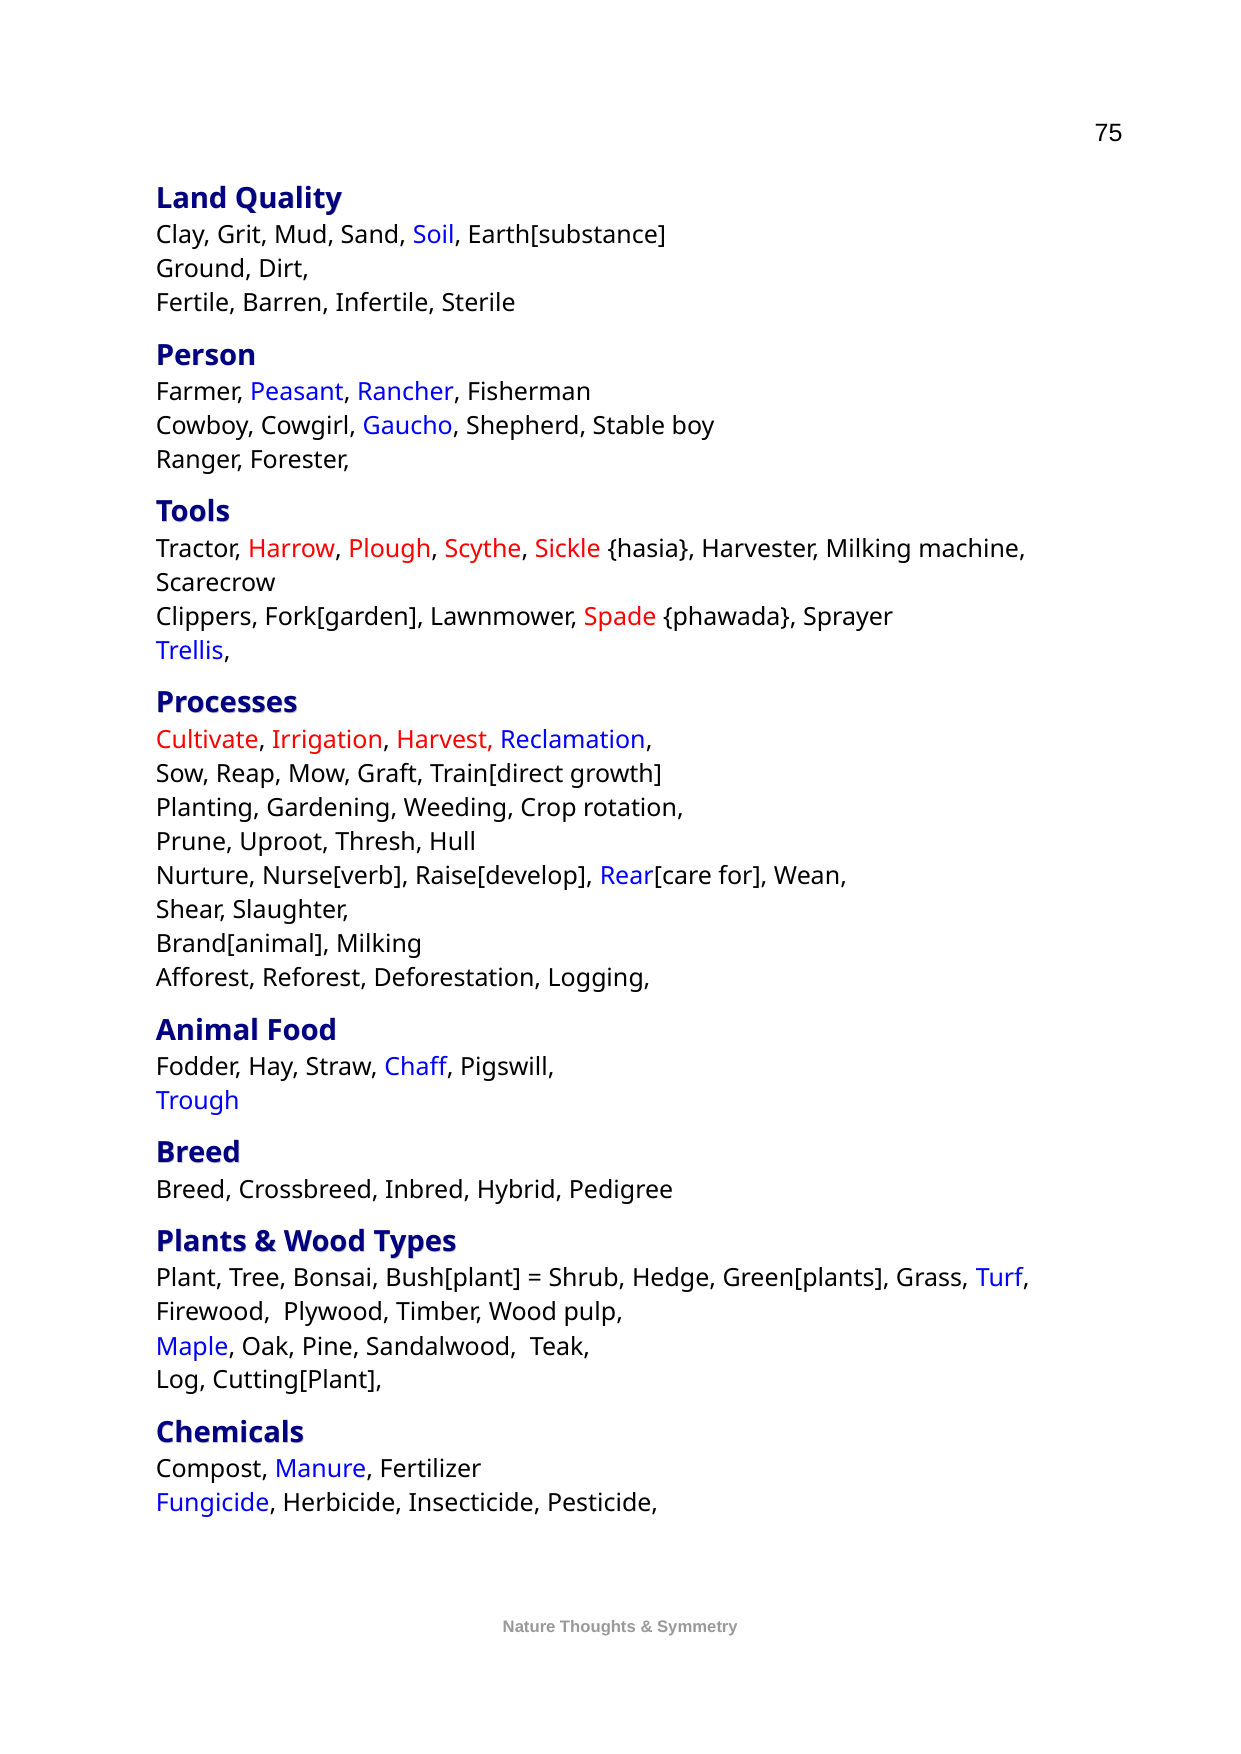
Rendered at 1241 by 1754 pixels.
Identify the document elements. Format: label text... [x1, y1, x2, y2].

text Fodder, Hay, Straw, Chaff, Pigswill, [156, 1048, 1122, 1082]
text Log, Cutting[Plant], [156, 1362, 1122, 1396]
text Ground, Dirt, [156, 251, 1122, 285]
subtitle Animal Food [156, 1009, 1122, 1048]
text Trellis, [156, 632, 1122, 667]
text Brand[animal], Milking [156, 926, 1122, 960]
text Breed, Crossbreed, Inbred, Hybrid, Pedigree [156, 1171, 1122, 1205]
text Cultivate, Irrigation, Harvest, Reclamation, [156, 721, 1122, 755]
text Planting, Gardening, Weeding, Crop rotation, [156, 789, 1122, 823]
subtitle Plants & Wood Types [156, 1220, 1122, 1260]
subtitle Chemicals [156, 1411, 1122, 1451]
text Nurture, Nurse[verb], Raise[develop], Rear[care for], Wean, [156, 857, 1122, 892]
text Fungicide, Herbicide, Insecticide, Pesticide, [156, 1485, 1122, 1519]
text Firewood, Plywood, Timber, Wood pulp, [156, 1294, 1122, 1328]
subtitle Tools [156, 491, 1122, 530]
text Shear, Slaughter, [156, 892, 1122, 926]
subtitle Land Quality [156, 177, 1122, 217]
text Trough [156, 1082, 1122, 1117]
text Tractor, Harrow, Plough, Scythe, Sickle {hasia}, Harvester, Milking machine, Scarecrow [156, 530, 1122, 598]
text Clippers, Fork[garden], Lawnmower, Spade {phawada}, Sprayer [156, 598, 1122, 632]
text Prune, Uproot, Thresh, Hull [156, 823, 1122, 857]
text Sow, Reap, Mow, Graft, Train[direct growth] [156, 755, 1122, 789]
text Clay, Grit, Mud, Sand, Soil, Earth[substance] [156, 217, 1122, 251]
text Afforest, Reforest, Deforestation, Logging, [156, 960, 1122, 994]
text Plant, Tree, Bonsai, Bush[plant] = Shrub, Hedge, Green[plants], Grass, Turf, [156, 1260, 1122, 1294]
text Cowboy, Cowgirl, Gaucho, Shepherd, Stable boy [156, 407, 1122, 442]
text Ranger, Forester, [156, 442, 1122, 476]
text Maple, Oak, Pine, Sandalwood, Teak, [156, 1328, 1122, 1362]
text Compost, Manure, Fertilizer [156, 1451, 1122, 1485]
text Fertile, Barren, Infertile, Sterile [156, 285, 1122, 319]
subtitle Person [156, 334, 1122, 373]
subtitle Processes [156, 682, 1122, 721]
subtitle Breed [156, 1132, 1122, 1171]
text Farmer, Peasant, Rancher, Fisherman [156, 373, 1122, 407]
